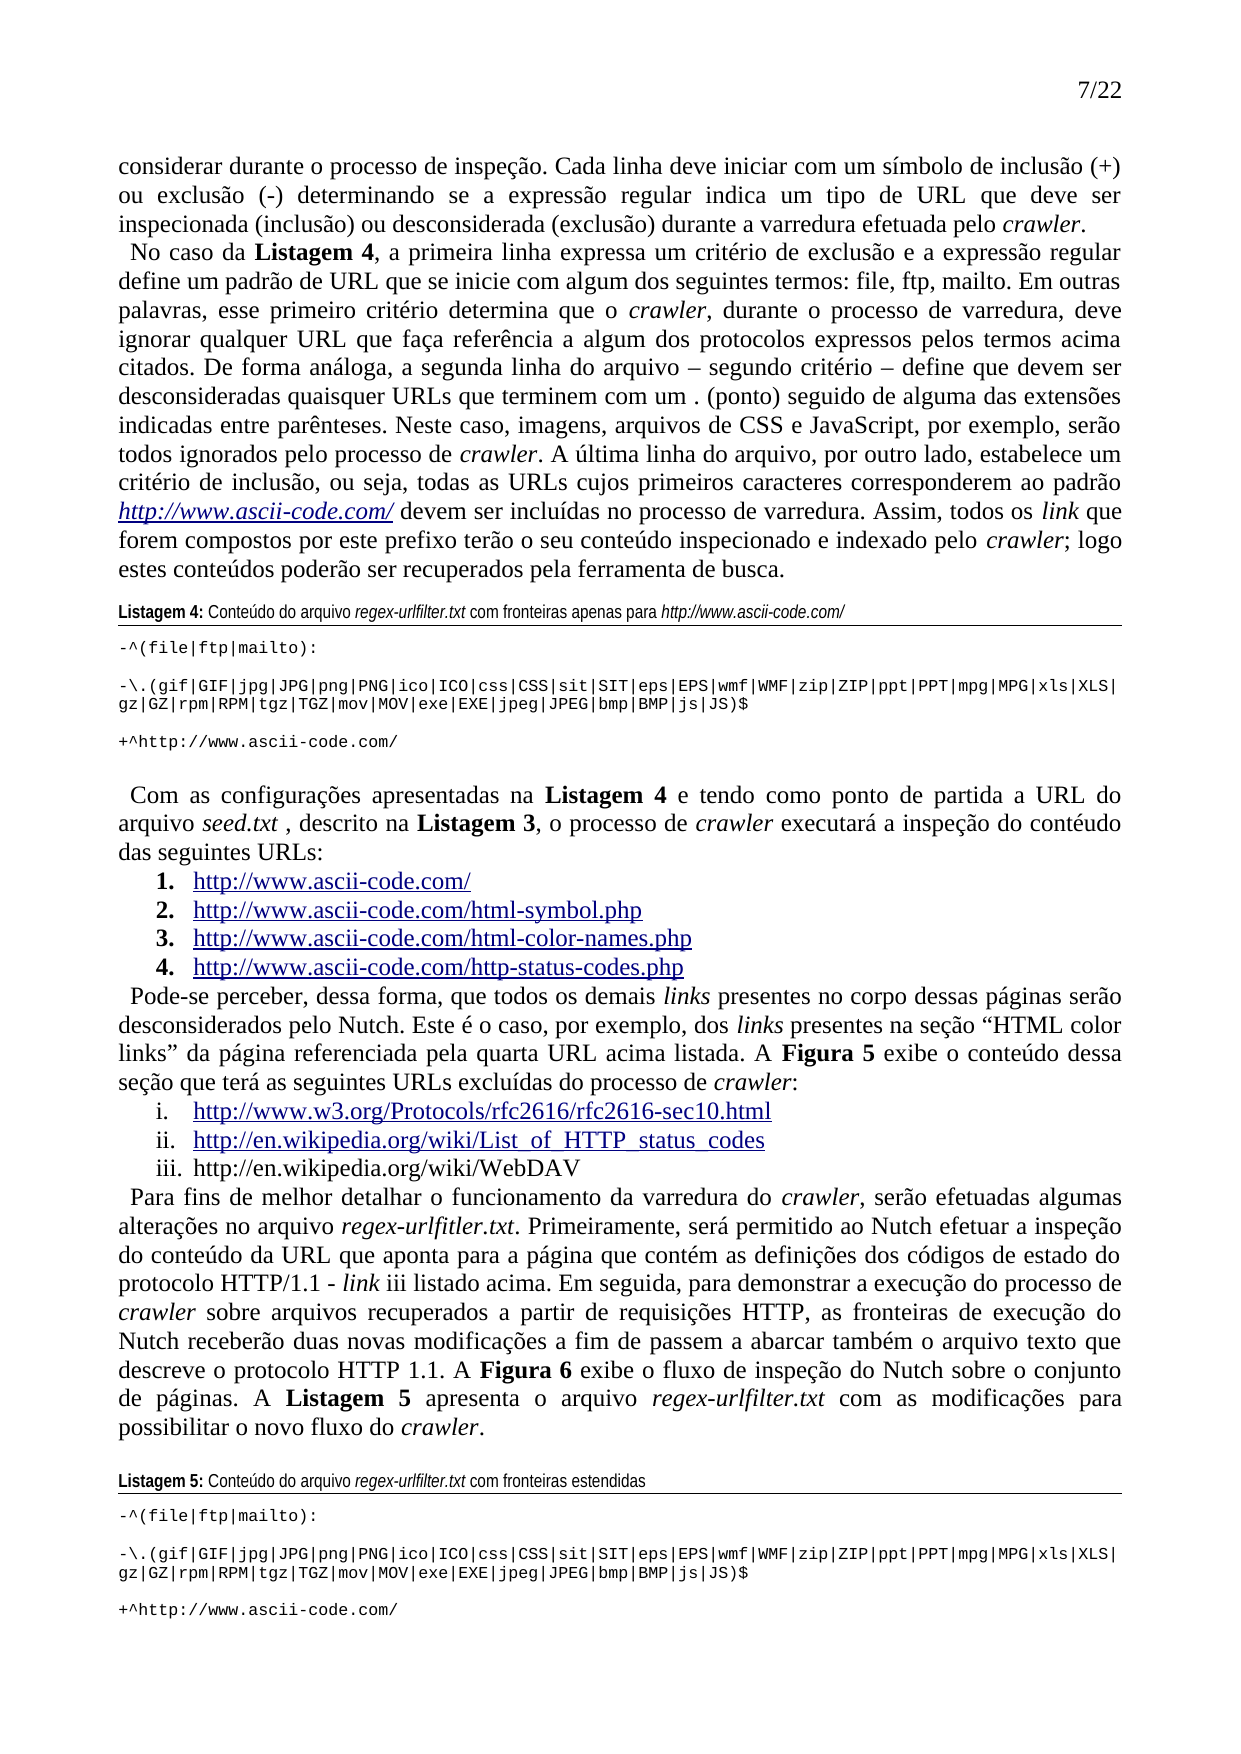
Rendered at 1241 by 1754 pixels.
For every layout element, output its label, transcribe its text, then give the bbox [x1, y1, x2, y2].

list http://www.w3.org/Protocols/rfc2616/rfc2616-sec10.html [156, 1096, 1122, 1125]
text Pode-se perceber, dessa forma, que todos os demais links presentes no corpo dessas páginas serão desconsiderados pelo Nutch. Este é o caso, por exemplo, dos links presentes na seção “HTML color links” da página referenciada pela quarta URL acima listada. A Figura 5 exibe o conteúdo dessa seção que terá as seguintes URLs excluídas do processo de crawler: [118, 981, 1122, 1096]
list http://www.ascii-code.com/html-symbol.php [156, 895, 1122, 923]
list http://www.ascii-code.com/html-color-names.php [156, 923, 1122, 952]
text No caso da Listagem 4, a primeira linha expressa um critério de exclusão e a expressão regular define um padrão de URL que se inicie com algum dos seguintes termos: file, ftp, mailto. Em outras palavras, esse primeiro critério determina que o crawler, durante o processo de varredura, deve ignorar qualquer URL que faça referência a algum dos protocolos expressos pelos termos acima citados. De forma análoga, a segunda linha do arquivo – segundo critério – define que devem ser desconsideradas quaisquer URLs que terminem com um . (ponto) seguido de alguma das extensões indicadas entre parênteses. Neste caso, imagens, arquivos de CSS e JavaScript, por exemplo, serão todos ignorados pelo processo de crawler. A última linha do arquivo, por outro lado, estabelece um critério de inclusão, ou seja, todas as URLs cujos primeiros caracteres corresponderem ao padrão http://www.ascii-code.com/ devem ser incluídas no processo de varredura. Assim, todos os link que forem compostos por este prefixo terão o seu conteúdo inspecionado e indexado pelo crawler; logo estes conteúdos poderão ser recuperados pela ferramenta de busca. [118, 237, 1122, 582]
list -\.(gif|GIF|jpg|JPG|png|PNG|ico|ICO|css|CSS|sit|SIT|eps|EPS|wmf|WMF|zip|ZIP|ppt|PPT|mpg|MPG|xls|XLS|gz|GZ|rpm|RPM|tgz|TGZ|mov|MOV|exe|EXE|jpeg|JPEG|bmp|BMP|js|JS)$ [118, 676, 1122, 713]
list http://en.wikipedia.org/wiki/WebDAV [156, 1153, 1122, 1182]
list +^http://www.ascii-code.com/ [118, 1601, 1122, 1619]
text considerar durante o processo de inspeção. Cada linha deve iniciar com um símbolo de inclusão (+) ou exclusão (-) determinando se a expressão regular indica um tipo de URL que deve ser inspecionada (inclusão) ou desconsiderada (exclusão) durante a varredura efetuada pelo crawler. [118, 151, 1122, 237]
list Listagem 4: Conteúdo do arquivo regex-urlfilter.txt com fronteiras apenas para http://www.ascii-code.com/ [118, 601, 1122, 625]
list -^(file|ftp|mailto): [118, 638, 1122, 657]
list Listagem 5: Conteúdo do arquivo regex-urlfilter.txt com fronteiras estendidas [118, 1470, 1122, 1493]
list http://www.ascii-code.com/http-status-codes.php [156, 952, 1122, 981]
list +^http://www.ascii-code.com/ [118, 732, 1122, 751]
text Para fins de melhor detalhar o funcionamento da varredura do crawler, serão efetuadas algumas alterações no arquivo regex-urlfitler.txt. Primeiramente, será permitido ao Nutch efetuar a inspeção do conteúdo da URL que aponta para a página que contém as definições dos códigos de estado do protocolo HTTP/1.1 - link iii listado acima. Em seguida, para demonstrar a execução do processo de crawler sobre arquivos recuperados a partir de requisições HTTP, as fronteiras de execução do Nutch receberão duas novas modificações a fim de passem a abarcar também o arquivo texto que descreve o protocolo HTTP 1.1. A Figura 6 exibe o fluxo de inspeção do Nutch sobre o conjunto de páginas. A Listagem 5 apresenta o arquivo regex-urlfilter.txt com as modificações para possibilitar o novo fluxo do crawler. [118, 1182, 1122, 1441]
list -\.(gif|GIF|jpg|JPG|png|PNG|ico|ICO|css|CSS|sit|SIT|eps|EPS|wmf|WMF|zip|ZIP|ppt|PPT|mpg|MPG|xls|XLS|gz|GZ|rpm|RPM|tgz|TGZ|mov|MOV|exe|EXE|jpeg|JPEG|bmp|BMP|js|JS)$ [118, 1544, 1122, 1582]
list http://www.ascii-code.com/ [156, 866, 1122, 895]
list -^(file|ftp|mailto): [118, 1507, 1122, 1526]
list http://en.wikipedia.org/wiki/List_of_HTTP_status_codes [156, 1125, 1122, 1153]
text Com as configurações apresentadas na Listagem 4 e tendo como ponto de partida a URL do arquivo seed.txt , descrito na Listagem 3, o processo de crawler executará a inspeção do contéudo das seguintes URLs: [118, 780, 1122, 866]
